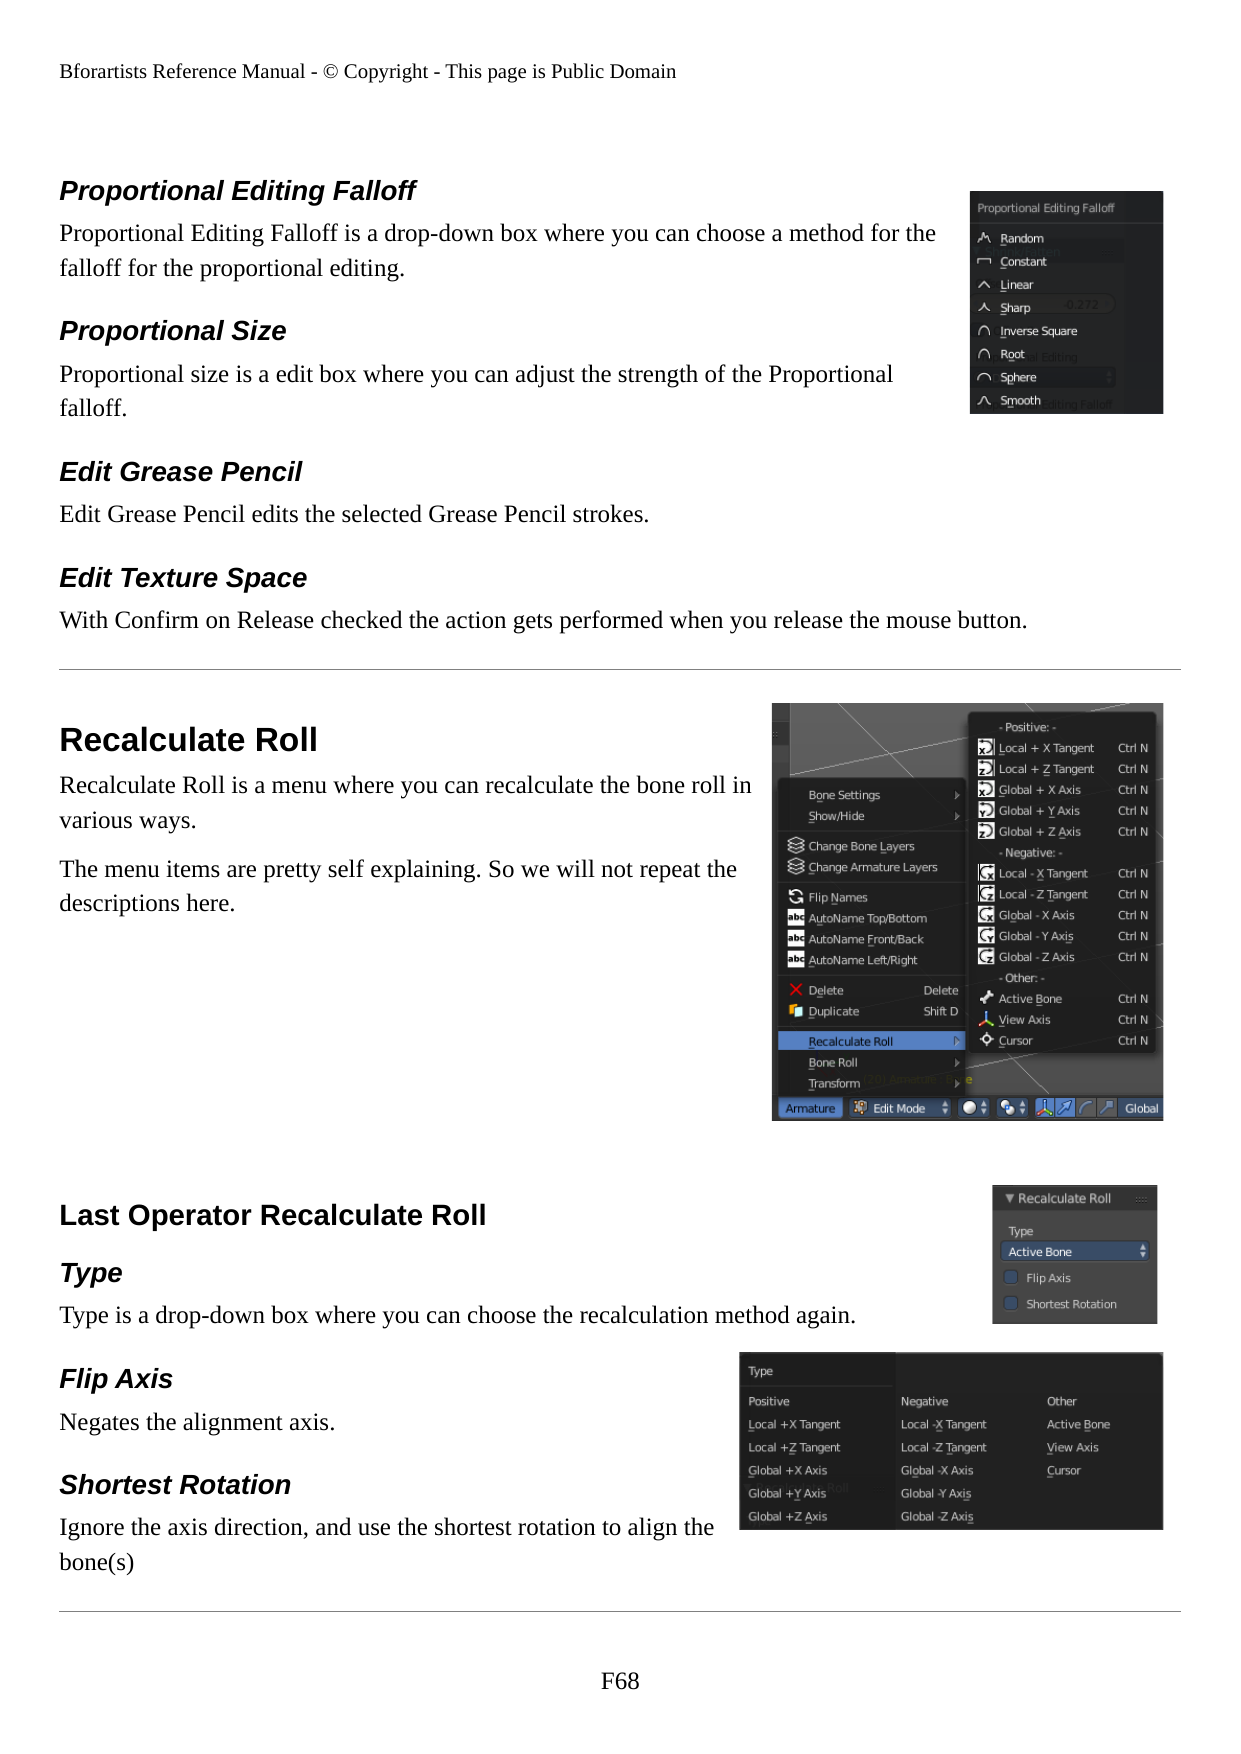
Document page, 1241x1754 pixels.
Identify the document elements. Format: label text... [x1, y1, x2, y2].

subtitle Proportional Size [59, 314, 969, 346]
text Ignore the axis direction, and use the shortest rotation to align the bone(s) [59, 1512, 1181, 1576]
text With Confirm on Release checked the action gets performed when you release the mouse button. [59, 605, 1181, 634]
subtitle Flip Axis [59, 1362, 739, 1394]
subtitle Edit Grease Pencil [59, 455, 1181, 487]
text Negates the alignment axis. [59, 1407, 739, 1435]
text The menu items are pretty self explaining. So we will not repeat the descriptions here. [59, 854, 771, 917]
picture [992, 1185, 1158, 1324]
subtitle Type [59, 1256, 992, 1288]
subtitle Last Operator Recalculate Roll [59, 1197, 992, 1231]
subtitle Proportional Editing Falloff [59, 174, 1181, 206]
subtitle Shortest Rotation [59, 1468, 739, 1500]
text Proportional Editing Falloff is a drop-down box where you can choose a method for the falloff for the proportional editing. [59, 218, 969, 282]
subtitle [1158, 1197, 1181, 1231]
subtitle Edit Texture Space [59, 561, 1181, 593]
subtitle [1164, 719, 1181, 758]
picture [739, 1352, 1164, 1530]
picture [771, 703, 1164, 1121]
subtitle [1164, 1362, 1181, 1394]
text Recalculate Roll is a menu where you can recalculate the bone roll in various ways. [59, 771, 771, 834]
text Edit Grease Pencil edits the selected Grease Pencil strokes. [59, 499, 1181, 528]
text Proportional size is a edit box where you can adjust the strength of the Proportional falloff. [59, 359, 1181, 422]
text Type is a drop-down box where you can choose the recalculation method again. [59, 1301, 1181, 1329]
subtitle [1158, 1256, 1181, 1288]
picture [969, 191, 1164, 414]
subtitle [1164, 314, 1181, 346]
subtitle Recalculate Roll [59, 719, 771, 758]
subtitle [1164, 1468, 1181, 1500]
